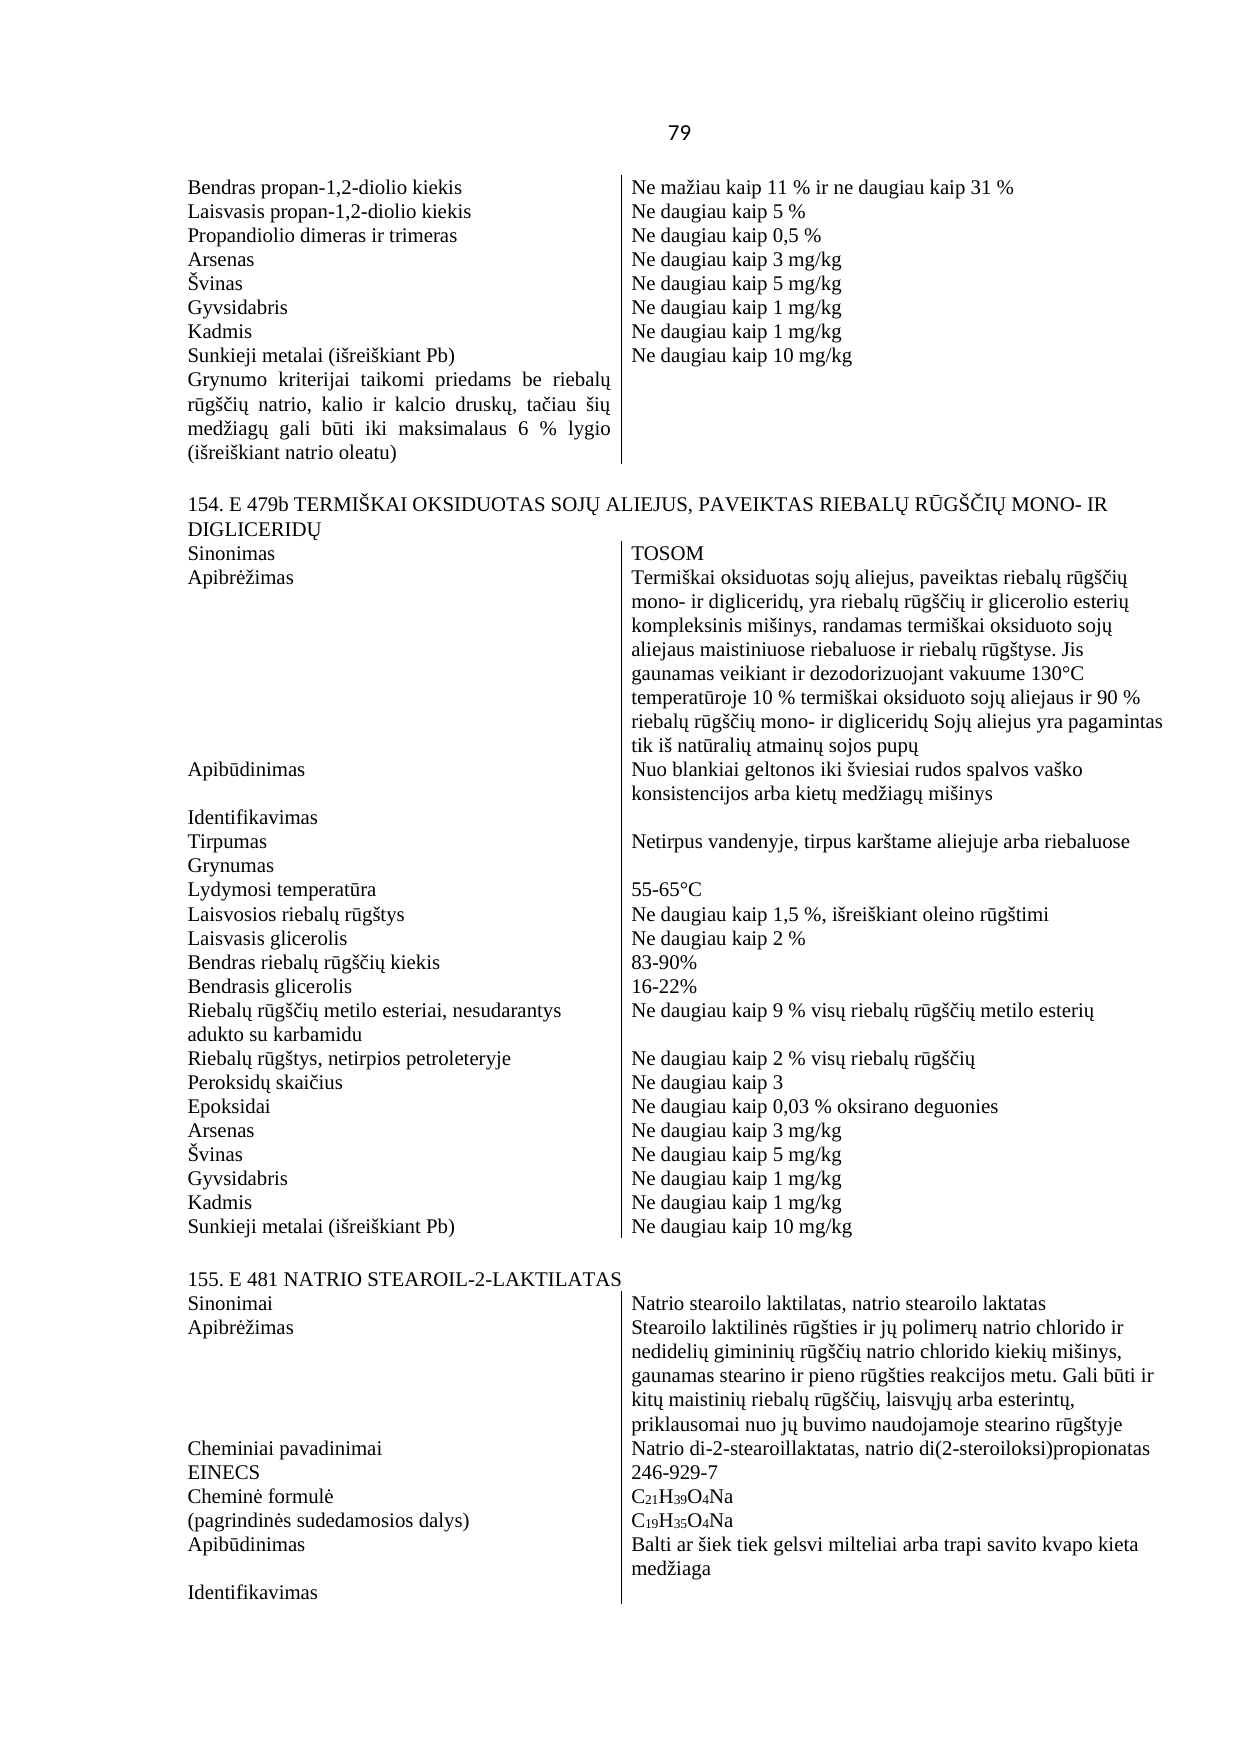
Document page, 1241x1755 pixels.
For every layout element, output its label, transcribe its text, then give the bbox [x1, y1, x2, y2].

table_cell Balti ar šiek tiek gelsvi milteliai arba trapi savito kvapo kieta medžiaga [622, 1532, 1181, 1580]
table_cell Bendras riebalų rūgščių kiekis [177, 950, 621, 974]
table_cell Ne daugiau kaip 5 mg/kg [622, 1142, 1181, 1166]
table_cell Stearoilo laktilinės rūgšties ir jų polimerų natrio chlorido ir nedidelių gimininių rūgščių natrio chlorido kiekių mišinys, gaunamas stearino ir pieno rūgšties reakcijos metu. Gali būti ir kitų maistinių riebalų rūgščių, laisvųjų arba esterintų, priklausomai nuo jų buvimo naudojamoje stearino rūgštyje [622, 1315, 1181, 1436]
table_cell Cheminiai pavadinimai [177, 1436, 621, 1459]
table_cell 55-65°C [622, 878, 1181, 901]
table_cell Bendrasis glicerolis [177, 974, 621, 998]
table_cell Arsenas [177, 1118, 621, 1142]
table_cell Identifikavimas [177, 1580, 621, 1604]
table_cell [622, 368, 1181, 464]
table_cell Laisvasis glicerolis [177, 926, 621, 949]
table_cell Gyvsidabris [177, 1166, 621, 1190]
table_cell [622, 853, 1181, 877]
table_cell Laisvosios riebalų rūgštys [177, 901, 621, 926]
table_cell C21H39O4Na C19H35O4Na [622, 1484, 1181, 1532]
table_cell EINECS [177, 1460, 621, 1484]
table_cell Apibrėžimas [177, 1315, 621, 1436]
table_cell Ne daugiau kaip 5 mg/kg [622, 271, 1181, 295]
table_cell Bendras propan-1,2-diolio kiekis [177, 175, 621, 199]
table_cell Ne daugiau kaip 0,03 % oksirano deguonies [622, 1094, 1181, 1118]
table_cell Apibrėžimas [177, 565, 621, 757]
table_cell Natrio di-2-stearoillaktatas, natrio di(2-steroiloksi)propionatas [622, 1436, 1181, 1459]
table_cell Sunkieji metalai (išreiškiant Pb) [177, 343, 621, 367]
table_cell Ne daugiau kaip 1 mg/kg [622, 1190, 1181, 1214]
table_cell Ne mažiau kaip 11 % ir ne daugiau kaip 31 % [622, 175, 1181, 199]
table_cell Termiškai oksiduotas sojų aliejus, paveiktas riebalų rūgščių mono- ir digliceridų, yra riebalų rūgščių ir glicerolio esterių kompleksinis mišinys, randamas termiškai oksiduoto sojų aliejaus maistiniuose riebaluose ir riebalų rūgštyse. Jis gaunamas veikiant ir dezodorizuojant vakuume 130°C temperatūroje 10 % termiškai oksiduoto sojų aliejaus ir 90 % riebalų rūgščių mono- ir digliceridų Sojų aliejus yra pagamintas tik iš natūralių atmainų sojos pupų [622, 565, 1181, 757]
table_cell Grynumas [177, 853, 621, 877]
table_cell Lydymosi temperatūra [177, 878, 621, 901]
table_cell [622, 1580, 1181, 1604]
table_header 155. E 481 NATRIO STEAROIL-2-LAKTILATAS [177, 1267, 1181, 1291]
table_cell Tirpumas [177, 829, 621, 853]
table_cell 16-22% [622, 974, 1181, 998]
table_cell Ne daugiau kaip 3 mg/kg [622, 1118, 1181, 1142]
table_cell Riebalų rūgštys, netirpios petroleteryje [177, 1046, 621, 1070]
table_cell Natrio stearoilo laktilatas, natrio stearoilo laktatas [622, 1291, 1181, 1315]
table_cell Ne daugiau kaip 1 mg/kg [622, 295, 1181, 319]
table_cell Ne daugiau kaip 5 % [622, 199, 1181, 223]
table_cell Epoksidai [177, 1094, 621, 1118]
table_cell Arsenas [177, 247, 621, 271]
table_cell Nuo blankiai geltonos iki šviesiai rudos spalvos vaško konsistencijos arba kietų medžiagų mišinys [622, 757, 1181, 805]
table_cell Identifikavimas [177, 805, 621, 829]
table_cell TOSOM [622, 541, 1181, 564]
table_cell Ne daugiau kaip 0,5 % [622, 223, 1181, 247]
table_cell Sinonimai [177, 1291, 621, 1315]
table_cell Švinas [177, 271, 621, 295]
table_cell 83-90% [622, 950, 1181, 974]
table_cell Peroksidų skaičius [177, 1070, 621, 1094]
table_cell Apibūdinimas [177, 1532, 621, 1580]
table_cell Netirpus vandenyje, tirpus karštame aliejuje arba riebaluose [622, 829, 1181, 853]
table_cell Propandiolio dimeras ir trimeras [177, 223, 621, 247]
table_cell Ne daugiau kaip 10 mg/kg [622, 1214, 1181, 1238]
table_cell Kadmis [177, 319, 621, 343]
table_cell Gyvsidabris [177, 295, 621, 319]
table_cell Ne daugiau kaip 9 % visų riebalų rūgščių metilo esterių [622, 998, 1181, 1046]
table_cell Sinonimas [177, 541, 621, 564]
table_cell Sunkieji metalai (išreiškiant Pb) [177, 1214, 621, 1238]
table_cell Ne daugiau kaip 1 mg/kg [622, 1166, 1181, 1190]
table_header 154. E 479b TERMIŠKAI OKSIDUOTAS SOJŲ ALIEJUS, PAVEIKTAS RIEBALŲ RŪGŠČIŲ MONO- IR DIGLICERIDŲ [177, 493, 1181, 541]
table_cell Ne daugiau kaip 1 mg/kg [622, 319, 1181, 343]
table_cell Laisvasis propan-1,2-diolio kiekis [177, 199, 621, 223]
table_cell Cheminė formulė (pagrindinės sudedamosios dalys) [177, 1484, 621, 1532]
table_cell Ne daugiau kaip 3 mg/kg [622, 247, 1181, 271]
table_cell Švinas [177, 1142, 621, 1166]
table_cell Grynumo kriterijai taikomi priedams be riebalų rūgščių natrio, kalio ir kalcio druskų, tačiau šių medžiagų gali būti iki maksimalaus 6 % lygio (išreiškiant natrio oleatu) [177, 368, 621, 464]
table_cell Riebalų rūgščių metilo esteriai, nesudarantys adukto su karbamidu [177, 998, 621, 1046]
table_cell Ne daugiau kaip 2 % [622, 926, 1181, 949]
table_cell Ne daugiau kaip 10 mg/kg [622, 343, 1181, 367]
table_cell Apibūdinimas [177, 757, 621, 805]
table_cell Kadmis [177, 1190, 621, 1214]
table_cell Ne daugiau kaip 3 [622, 1070, 1181, 1094]
table_cell Ne daugiau kaip 2 % visų riebalų rūgščių [622, 1046, 1181, 1070]
table_cell Ne daugiau kaip 1,5 %, išreiškiant oleino rūgštimi [622, 901, 1181, 926]
table_cell 246-929-7 [622, 1460, 1181, 1484]
table_cell [622, 805, 1181, 829]
